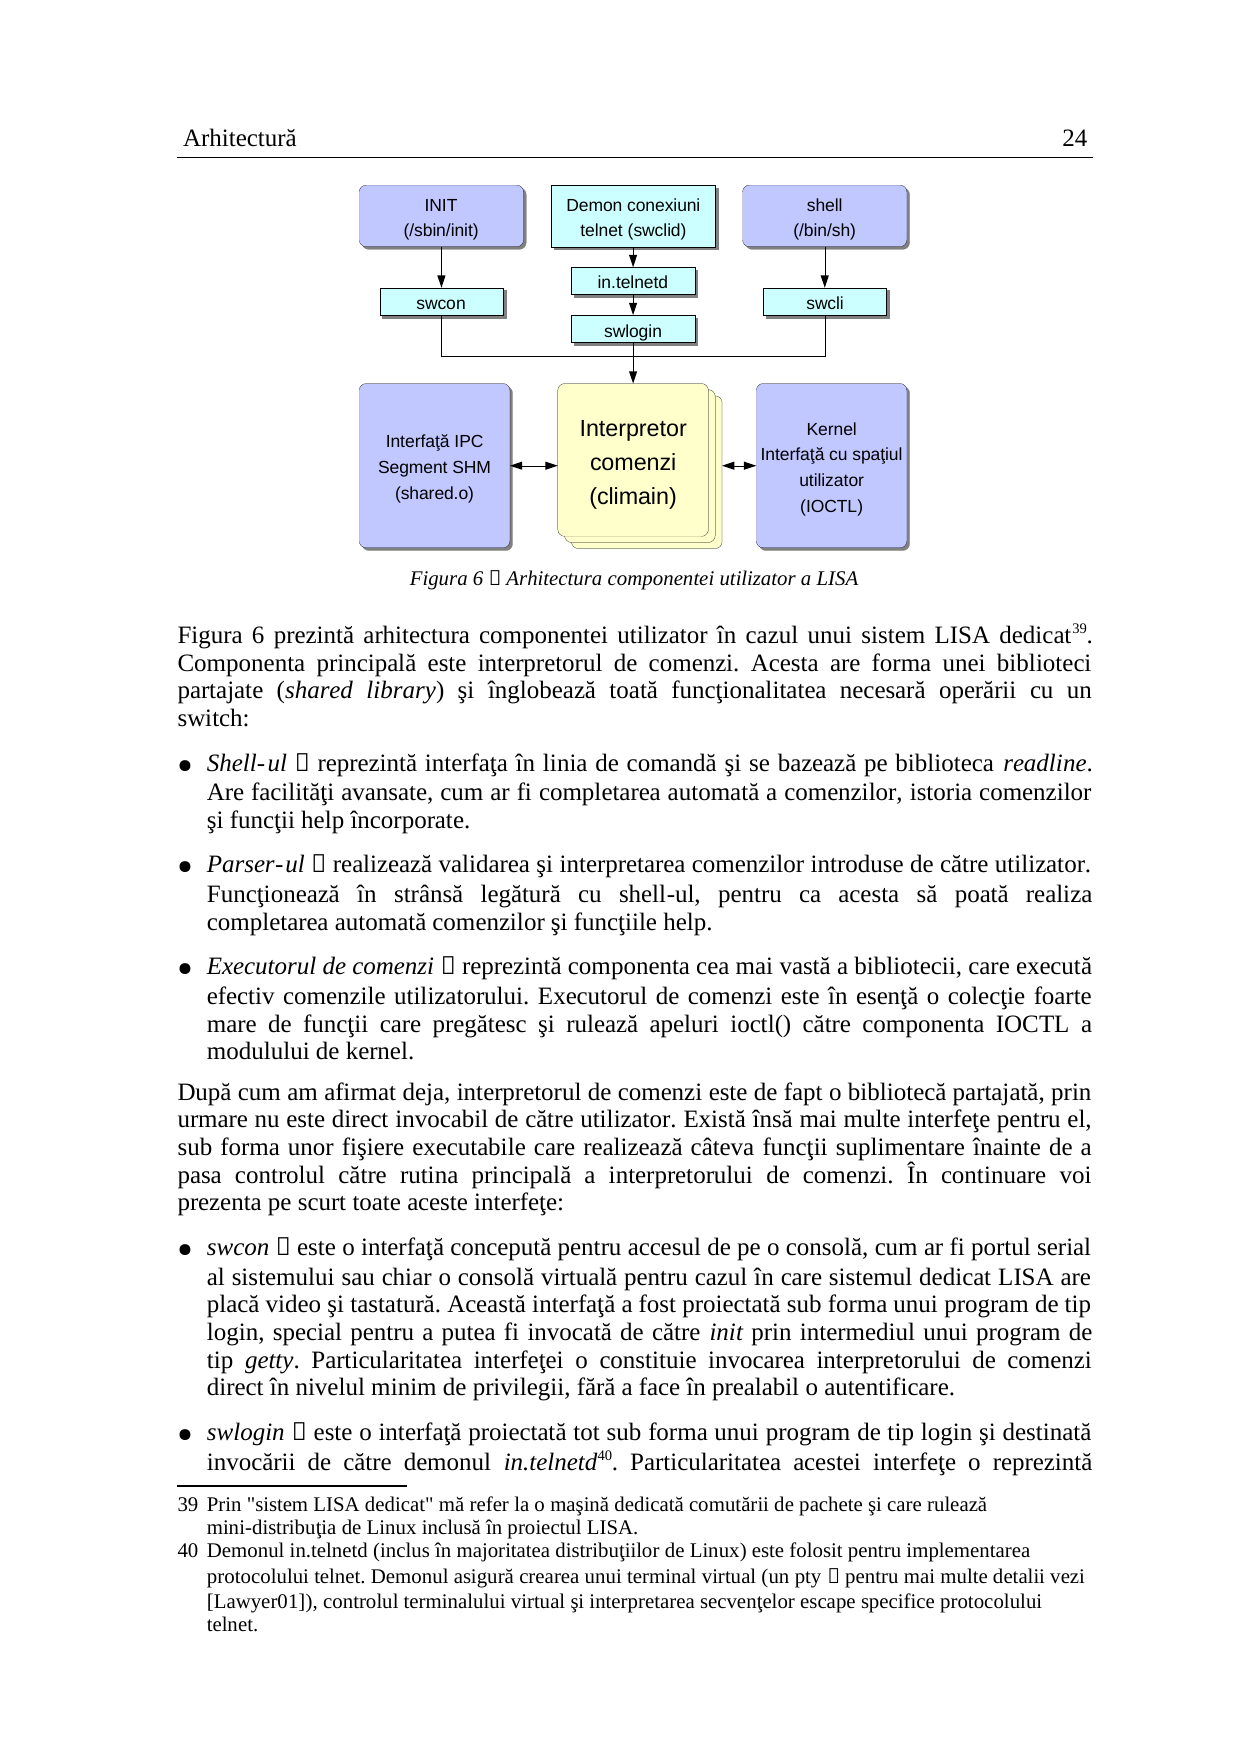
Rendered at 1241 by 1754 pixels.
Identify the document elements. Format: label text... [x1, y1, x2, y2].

list Demonul in.telnetd (inclus în majoritatea distribuţiilor de Linux) este folosit pentru implementarea protocolului telnet. Demonul asigură crearea unui terminal virtual (un pty  pentru mai multe detalii vezi [Lawyer01]), controlul terminalului virtual şi interpretarea secvenţelor escape specifice protocolului telnet. [177, 1538, 1093, 1636]
list swlogin  este o interfaţă proiectată tot sub forma unui program de tip login şi destinată invocării de către demonul in.telnetd. Particularitatea acestei interfeţe o reprezintă [177, 1414, 1093, 1475]
text După cum am afirmat deja, interpretorul de comenzi este de fapt o bibliotecă partajată, prin urmare nu este direct invocabil de către utilizator. Există însă mai multe interfeţe pentru el, sub forma unor fişiere executabile care realizează câteva funcţii suplimentare înainte de a pasa controlul către rutina principală a interpretorului de comenzi. În continuare voi prezenta pe scurt toate aceste interfeţe: [177, 1078, 1093, 1216]
list swcon  este o interfaţă concepută pentru accesul de pe o consolă, cum ar fi portul serial al sistemului sau chiar o consolă virtuală pentru cazul în care sistemul dedicat LISA are placă video şi tastatură. Această interfaţă a fost proiectată sub forma unui program de tip login, special pentru a putea fi invocată de către init prin intermediul unui program de tip getty. Particularitatea interfeţei o constituie invocarea interpretorului de comenzi direct în nivelul minim de privilegii, fără a face în prealabil o autentificare. [177, 1229, 1093, 1401]
list Executorul de comenzi  reprezintă componenta cea mai vastă a bibliotecii, care execută efectiv comenzile utilizatorului. Executorul de comenzi este în esenţă o colecţie foarte mare de funcţii care pregătesc şi rulează apeluri ioctl() către componenta IOCTL a modulului de kernel. [177, 948, 1093, 1065]
list Shell‑ul  reprezintă interfaţa în linia de comandă şi se bazează pe biblioteca readline. Are facilităţi avansate, cum ar fi completarea automată a comenzilor, istoria comenzilor şi funcţii help încorporate. [177, 744, 1093, 834]
text Figura 6  Arhitectura componentei utilizator a LISA [359, 185, 911, 591]
list Parser‑ul  realizează validarea şi interpretarea comenzilor introduse de către utilizator. Funcţionează în strânsă legătură cu shell‑ul, pentru ca acesta să poată realiza completarea automată comenzilor şi funcţiile help. [177, 846, 1093, 936]
text Prin "sistem LISA dedicat" mă refer la o maşină dedicată comutării de pachete şi care rulează mini‑distribuţia de Linux inclusă în proiectul LISA. [177, 1492, 1093, 1538]
text Figura 6 prezintă arhitectura componentei utilizator în cazul unui sistem LISA dedicat. Componenta principală este interpretorul de comenzi. Acesta are forma unei biblioteci partajate (shared library) şi înglobează toată funcţionalitatea necesară operării cu un switch: [177, 185, 1093, 732]
